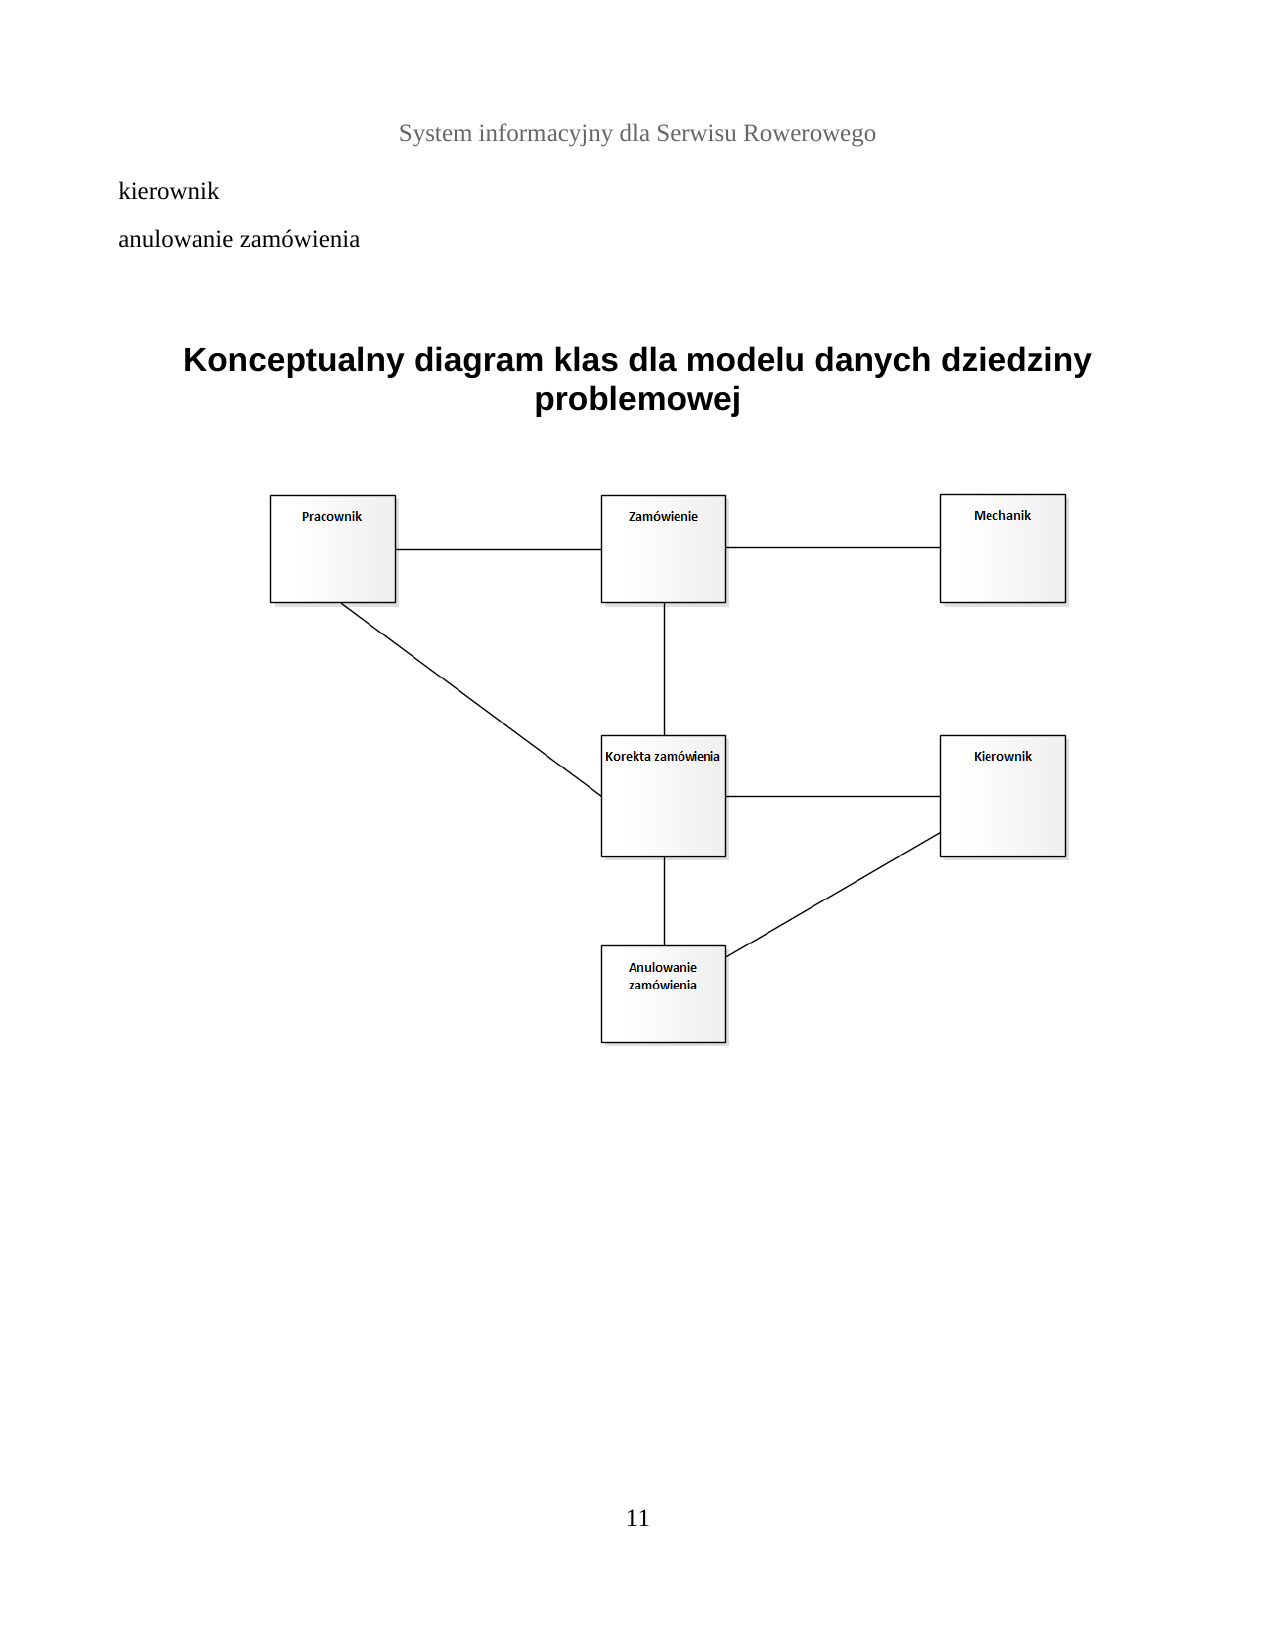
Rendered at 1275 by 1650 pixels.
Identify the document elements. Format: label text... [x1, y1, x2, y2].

text kierownik [118, 176, 1157, 205]
picture [237, 456, 1122, 1077]
text anulowanie zamówienia [118, 224, 1157, 253]
subtitle Konceptualny diagram klas dla modelu danych dziedziny problemowej [118, 340, 1157, 417]
